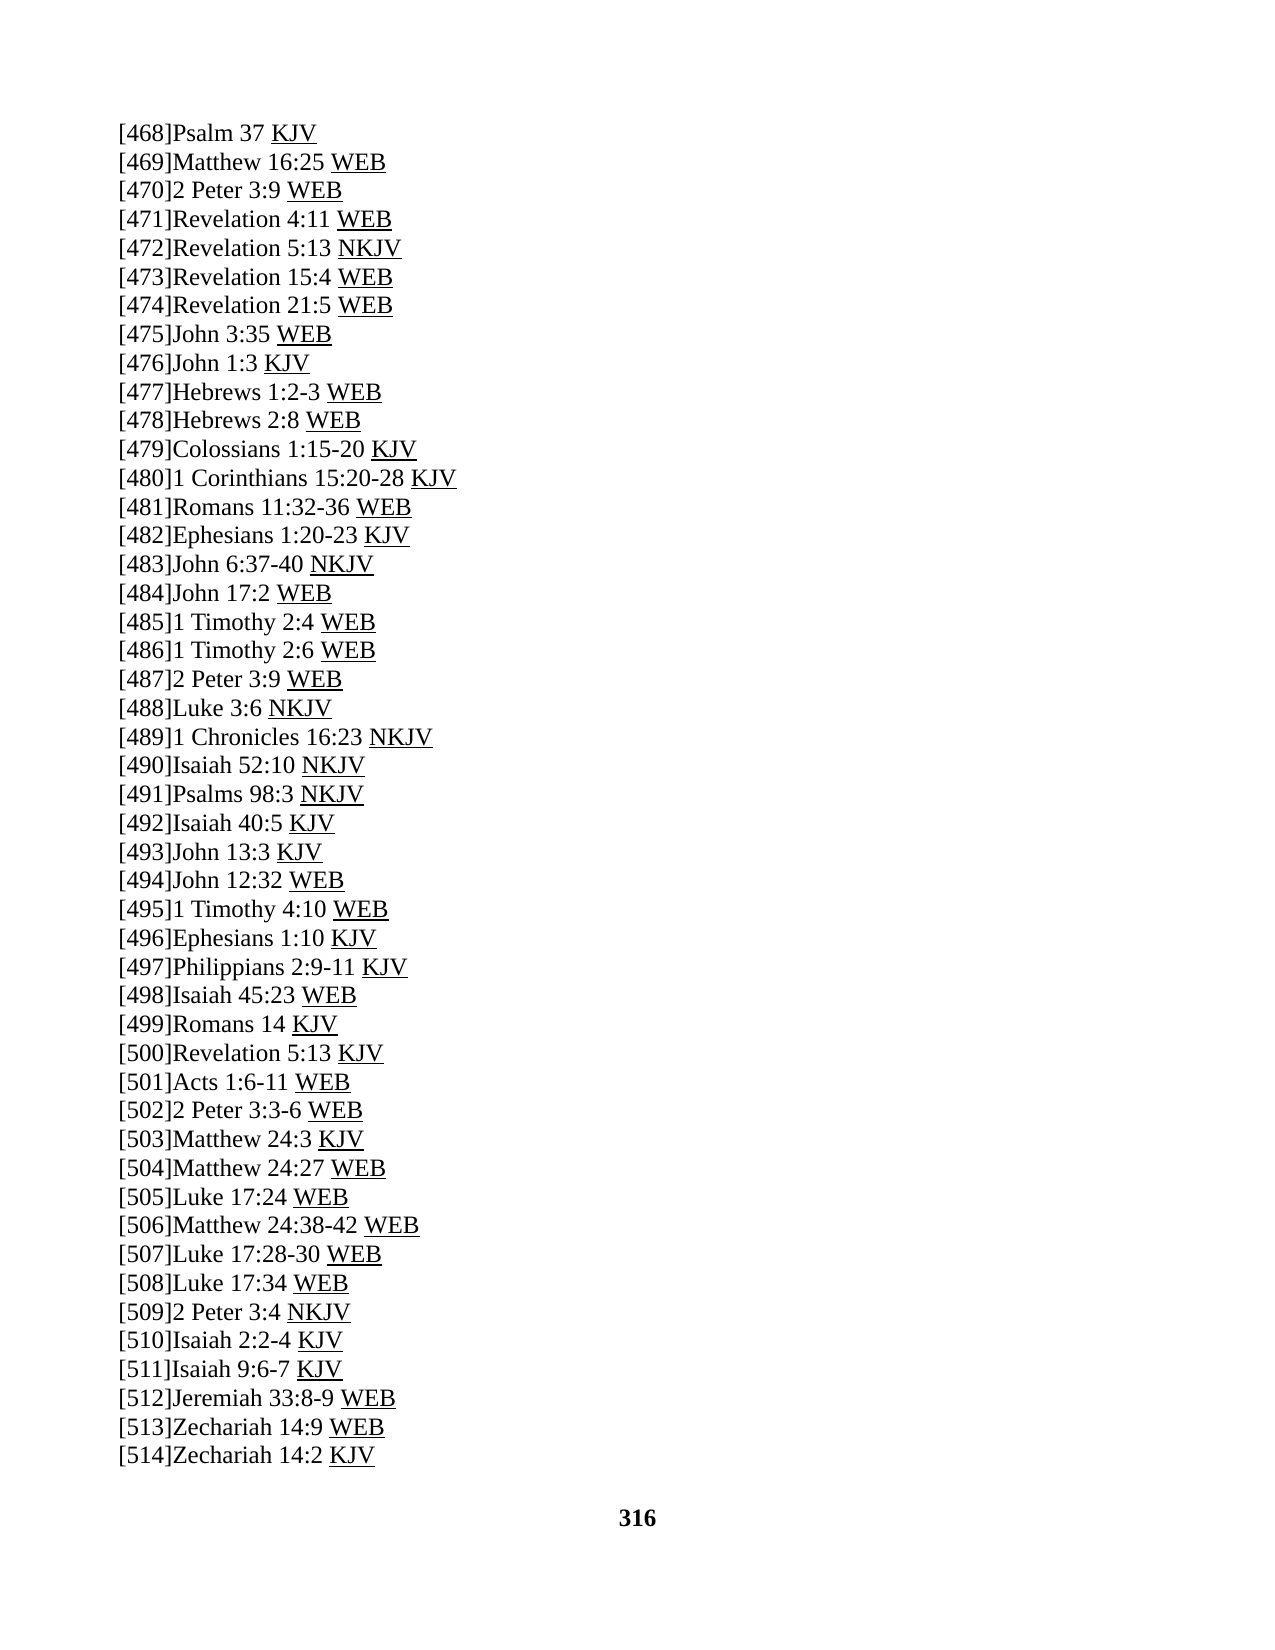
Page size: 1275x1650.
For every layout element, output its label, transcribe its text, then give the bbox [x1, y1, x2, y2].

text Isaiah 40:5 KJV [118, 808, 1157, 837]
text John 13:3 KJV [118, 837, 1157, 866]
text Matthew 16:25 WEB [118, 147, 1157, 176]
text 1 Corinthians 15:20-28 KJV [118, 463, 1157, 492]
text Psalms 98:3 NKJV [118, 779, 1157, 808]
text 1 Timothy 2:4 WEB [118, 607, 1157, 636]
text Romans 11:32-36 WEB [118, 492, 1157, 521]
text Ephesians 1:20-23 KJV [118, 521, 1157, 549]
text Revelation 21:5 WEB [118, 291, 1157, 319]
text John 17:2 WEB [118, 578, 1157, 607]
text 2 Peter 3:9 WEB [118, 176, 1157, 204]
text Matthew 24:38-42 WEB [118, 1211, 1157, 1239]
text 1 Timothy 2:6 WEB [118, 636, 1157, 664]
text 1 Chronicles 16:23 NKJV [118, 722, 1157, 751]
text Hebrews 1:2-3 WEB [118, 377, 1157, 406]
text Revelation 5:13 NKJV [118, 233, 1157, 262]
text John 12:32 WEB [118, 866, 1157, 894]
text Luke 17:34 WEB [118, 1268, 1157, 1297]
text Matthew 24:3 KJV [118, 1124, 1157, 1153]
text Ephesians 1:10 KJV [118, 923, 1157, 952]
text Acts 1:6-11 WEB [118, 1067, 1157, 1096]
text Luke 17:28-30 WEB [118, 1239, 1157, 1268]
text Isaiah 45:23 WEB [118, 981, 1157, 1009]
text 1 Timothy 4:10 WEB [118, 894, 1157, 923]
text Zechariah 14:9 WEB [118, 1412, 1157, 1441]
text Hebrews 2:8 WEB [118, 406, 1157, 434]
text 2 Peter 3:3-6 WEB [118, 1096, 1157, 1124]
text Revelation 5:13 KJV [118, 1038, 1157, 1067]
text John 1:3 KJV [118, 348, 1157, 377]
text John 6:37-40 NKJV [118, 549, 1157, 578]
text Revelation 4:11 WEB [118, 204, 1157, 233]
text Isaiah 52:10 NKJV [118, 751, 1157, 779]
text Romans 14 KJV [118, 1009, 1157, 1038]
text Luke 17:24 WEB [118, 1182, 1157, 1211]
text Zechariah 14:2 KJV [118, 1441, 1157, 1469]
text 2 Peter 3:9 WEB [118, 664, 1157, 693]
text Psalm 37 KJV [118, 118, 1157, 147]
text Isaiah 9:6-7 KJV [118, 1354, 1157, 1383]
text Matthew 24:27 WEB [118, 1153, 1157, 1182]
text Revelation 15:4 WEB [118, 262, 1157, 291]
text Luke 3:6 NKJV [118, 693, 1157, 722]
text 2 Peter 3:4 NKJV [118, 1297, 1157, 1326]
text John 3:35 WEB [118, 319, 1157, 348]
text Isaiah 2:2-4 KJV [118, 1326, 1157, 1354]
text Jeremiah 33:8-9 WEB [118, 1383, 1157, 1412]
text Philippians 2:9-11 KJV [118, 952, 1157, 981]
text Colossians 1:15-20 KJV [118, 434, 1157, 463]
